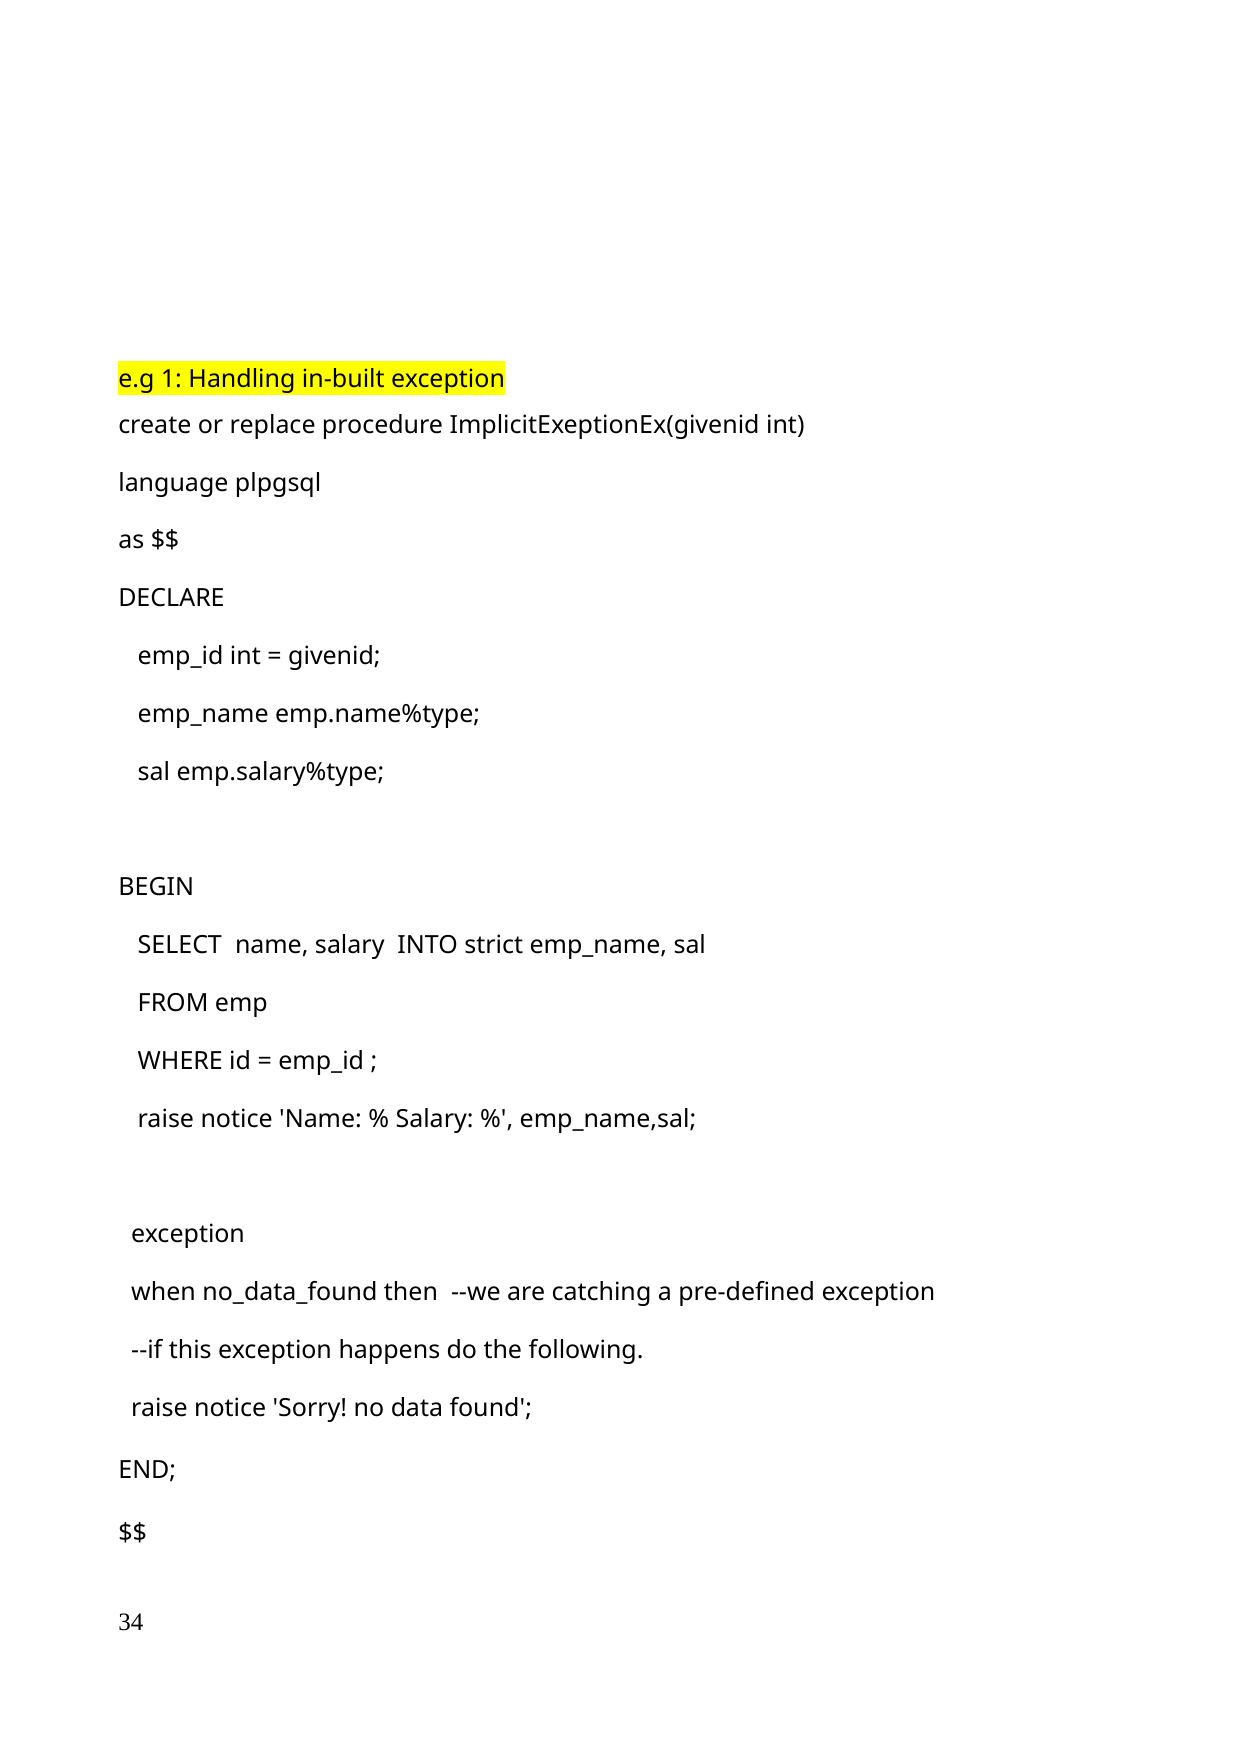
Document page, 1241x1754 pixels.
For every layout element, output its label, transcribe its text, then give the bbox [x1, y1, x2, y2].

text emp_name emp.name%type; [118, 696, 1122, 730]
text raise notice 'Name: % Salary: %', emp_name,sal; [118, 1100, 1122, 1134]
text WHERE id = emp_id ; [118, 1042, 1122, 1077]
text create or replace procedure ImplicitExeptionEx(givenid int) [118, 407, 1122, 441]
text e.g 1: Handling in-built exception [118, 356, 1122, 395]
text emp_id int = givenid; [118, 638, 1122, 672]
text DECLARE [118, 580, 1122, 614]
text raise notice 'Sorry! no data found'; [118, 1389, 1122, 1423]
text as $$ [118, 522, 1122, 556]
text SELECT name, salary INTO strict emp_name, sal [118, 927, 1122, 961]
text sal emp.salary%type; [118, 753, 1122, 787]
text FROM emp [118, 985, 1122, 1019]
text language plpgsql [118, 464, 1122, 498]
text when no_data_found then --we are catching a pre-defined exception [118, 1274, 1122, 1308]
text $$ [118, 1510, 1122, 1549]
text BEGIN [118, 869, 1122, 903]
text --if this exception happens do the following. [118, 1332, 1122, 1366]
text END; [118, 1447, 1122, 1486]
text exception [118, 1216, 1122, 1250]
